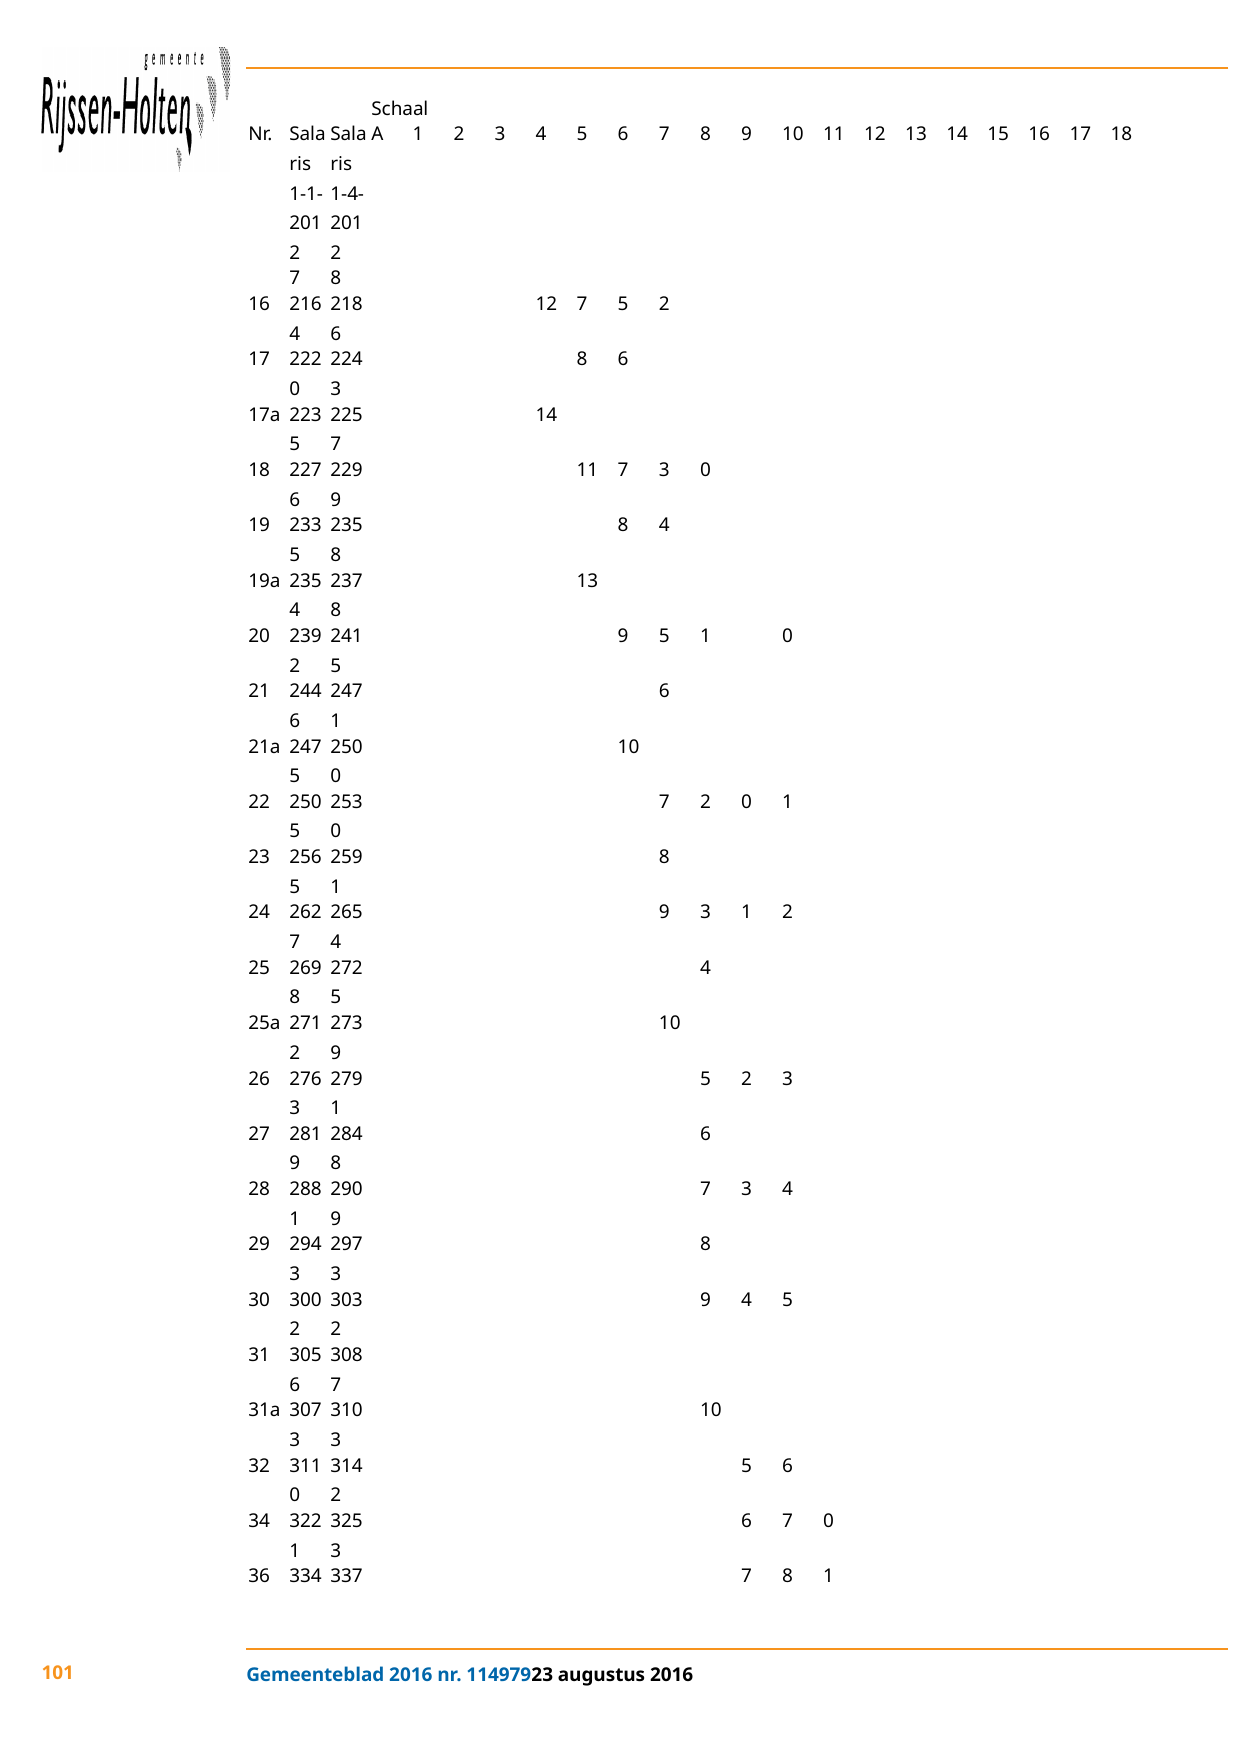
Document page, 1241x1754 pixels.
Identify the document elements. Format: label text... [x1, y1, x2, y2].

table_cell 4 [741, 1286, 782, 1341]
table_cell [905, 1231, 946, 1286]
table_header [330, 95, 371, 121]
table_cell 9 [659, 899, 700, 954]
table_cell [782, 844, 823, 899]
table_cell [1110, 1507, 1152, 1562]
table_cell [1028, 1397, 1069, 1452]
table_cell [453, 733, 494, 788]
table_cell [371, 512, 412, 567]
table_cell 24 [248, 899, 289, 954]
table_cell 32 [248, 1452, 289, 1507]
table_cell [741, 346, 782, 401]
table_cell 4 [659, 512, 700, 567]
table_cell [823, 899, 864, 954]
table_cell [618, 1065, 659, 1120]
table_cell [453, 1286, 494, 1341]
table_cell [535, 512, 576, 567]
table_cell [823, 1397, 864, 1452]
table_cell [494, 1563, 535, 1588]
table_cell [412, 733, 453, 788]
table_cell 26 [248, 1065, 289, 1120]
table_cell [1110, 954, 1152, 1009]
table_cell [535, 1120, 576, 1175]
table_cell [905, 678, 946, 733]
table_cell [1069, 567, 1110, 622]
table_cell [905, 1286, 946, 1341]
table_cell [1110, 1065, 1152, 1120]
table_cell 13 [905, 121, 946, 264]
table_cell [905, 1452, 946, 1507]
table_cell [946, 1231, 987, 1286]
table_cell [618, 265, 659, 290]
table_cell [1069, 954, 1110, 1009]
table_cell [946, 622, 987, 677]
table_cell [905, 1507, 946, 1562]
table_cell 4 [700, 954, 741, 1009]
table_cell [782, 346, 823, 401]
table_cell [576, 1286, 617, 1341]
table_cell [1110, 1563, 1152, 1588]
table_cell 2565 [289, 844, 330, 899]
table_cell [782, 265, 823, 290]
table_cell [618, 1452, 659, 1507]
table_cell [864, 1065, 905, 1120]
table_cell [453, 844, 494, 899]
table_cell [1028, 678, 1069, 733]
table_cell 10 [782, 121, 823, 264]
table_cell 2335 [289, 512, 330, 567]
table_cell 5 [782, 1286, 823, 1341]
table_cell [576, 733, 617, 788]
table_cell 2712 [289, 1009, 330, 1065]
table_cell [659, 1231, 700, 1286]
table_cell [412, 678, 453, 733]
table_cell 10 [659, 1009, 700, 1065]
table_cell [700, 678, 741, 733]
table_cell [659, 1507, 700, 1562]
table_cell 6 [782, 1452, 823, 1507]
table_cell [412, 456, 453, 512]
table_cell 5 [700, 1065, 741, 1120]
table_cell [371, 1120, 412, 1175]
table_cell [823, 265, 864, 290]
table_cell [1028, 954, 1069, 1009]
table_cell [1110, 1452, 1152, 1507]
table_cell [1069, 290, 1110, 346]
table_cell [700, 733, 741, 788]
table_cell [1069, 346, 1110, 401]
table_cell [618, 567, 659, 622]
table_cell [453, 1231, 494, 1286]
table_cell [494, 844, 535, 899]
table_cell 2725 [330, 954, 371, 1009]
table_cell [864, 1009, 905, 1065]
table_cell [453, 1341, 494, 1397]
table_cell [535, 844, 576, 899]
table_cell 34 [248, 1507, 289, 1562]
table_cell 2235 [289, 401, 330, 456]
table_cell [864, 1563, 905, 1588]
table_cell [1028, 1120, 1069, 1175]
table_cell [618, 1009, 659, 1065]
table_cell 18 [248, 456, 289, 512]
table_cell [1028, 1175, 1069, 1231]
table_cell [782, 567, 823, 622]
table_cell 19a [248, 567, 289, 622]
table_cell [946, 1341, 987, 1397]
table_cell [371, 1341, 412, 1397]
table_cell [371, 899, 412, 954]
table_cell [618, 788, 659, 843]
table_cell 7 [782, 1507, 823, 1562]
table_cell [659, 954, 700, 1009]
table_cell [700, 346, 741, 401]
table_cell 9 [741, 121, 782, 264]
table_cell [453, 788, 494, 843]
table_cell 17a [248, 401, 289, 456]
table_cell [371, 1507, 412, 1562]
table_cell [494, 733, 535, 788]
table_cell [946, 346, 987, 401]
table_cell [946, 1009, 987, 1065]
table_cell [1069, 1120, 1110, 1175]
table_cell [535, 678, 576, 733]
table_cell [494, 678, 535, 733]
table_cell 7 [289, 265, 330, 290]
table_cell [1069, 622, 1110, 677]
table_cell [782, 401, 823, 456]
table_cell [946, 1507, 987, 1562]
table_cell 7 [741, 1563, 782, 1588]
table_cell [782, 1120, 823, 1175]
table_cell [823, 1286, 864, 1341]
table_cell [823, 1065, 864, 1120]
table_cell [576, 678, 617, 733]
table_cell [987, 899, 1028, 954]
table_cell [494, 1065, 535, 1120]
table_cell [412, 1120, 453, 1175]
table_cell [535, 1563, 576, 1588]
table_cell [700, 401, 741, 456]
table_cell [494, 1231, 535, 1286]
table_cell Salaris 1-1-2012 [289, 121, 330, 264]
table_cell [371, 567, 412, 622]
table_cell [987, 1175, 1028, 1231]
table_cell 2299 [330, 456, 371, 512]
table_cell [618, 1231, 659, 1286]
table_cell [494, 1009, 535, 1065]
table_cell 5 [576, 121, 617, 264]
table_cell 2791 [330, 1065, 371, 1120]
table_cell [1110, 1397, 1152, 1452]
table_cell [576, 844, 617, 899]
table_cell [782, 954, 823, 1009]
table_cell [1110, 1231, 1152, 1286]
table_cell [1069, 1065, 1110, 1120]
table_cell [700, 1341, 741, 1397]
table_cell [576, 1120, 617, 1175]
table_cell 2698 [289, 954, 330, 1009]
table_cell [905, 899, 946, 954]
table_cell [576, 1175, 617, 1231]
table_cell [618, 401, 659, 456]
table_cell [823, 346, 864, 401]
table_cell [905, 567, 946, 622]
table_cell [412, 1563, 453, 1588]
table_cell 3103 [330, 1397, 371, 1452]
table_cell 25a [248, 1009, 289, 1065]
table_cell [494, 954, 535, 1009]
table_cell [700, 1563, 741, 1588]
table_cell [412, 788, 453, 843]
table_cell 1 [412, 121, 453, 264]
table_cell [905, 1341, 946, 1397]
table_cell 2 [741, 1065, 782, 1120]
table_cell [576, 1065, 617, 1120]
table_cell [946, 1065, 987, 1120]
table_cell [371, 346, 412, 401]
table_cell [535, 456, 576, 512]
table_cell [905, 1065, 946, 1120]
table_cell [412, 1507, 453, 1562]
table_cell 7 [700, 1175, 741, 1231]
table_cell [864, 899, 905, 954]
table_cell [1028, 844, 1069, 899]
table_cell 1 [700, 622, 741, 677]
table_cell [905, 401, 946, 456]
table_cell [1069, 1397, 1110, 1452]
table_cell 6 [618, 121, 659, 264]
table_cell 3032 [330, 1286, 371, 1341]
table_cell [453, 456, 494, 512]
table_cell 337 [330, 1563, 371, 1588]
table_cell [987, 1231, 1028, 1286]
table_cell [905, 512, 946, 567]
table_cell [864, 1120, 905, 1175]
table_cell [864, 265, 905, 290]
table_cell 13 [576, 567, 617, 622]
table_cell [453, 1397, 494, 1452]
table_cell 7 [576, 290, 617, 346]
table_cell [659, 1120, 700, 1175]
table_cell [1069, 1452, 1110, 1507]
table_cell 8 [330, 265, 371, 290]
table_cell [823, 1120, 864, 1175]
table_cell [659, 346, 700, 401]
table_cell [494, 456, 535, 512]
table_cell 3253 [330, 1507, 371, 1562]
table_cell [371, 733, 412, 788]
table_cell [1110, 512, 1152, 567]
table_cell [371, 1397, 412, 1452]
table_cell [864, 1341, 905, 1397]
table_cell 1 [782, 788, 823, 843]
table_cell [412, 1065, 453, 1120]
table_cell 3056 [289, 1341, 330, 1397]
table_cell 2881 [289, 1175, 330, 1231]
table_cell [864, 954, 905, 1009]
table_cell [987, 622, 1028, 677]
table_cell [1069, 844, 1110, 899]
table_cell 17 [248, 346, 289, 401]
table_cell 2819 [289, 1120, 330, 1175]
table_cell [823, 678, 864, 733]
table_cell [864, 1397, 905, 1452]
table_cell [618, 844, 659, 899]
table_cell [371, 456, 412, 512]
table_cell [535, 899, 576, 954]
table_cell [1110, 1175, 1152, 1231]
table_cell [987, 567, 1028, 622]
table_cell [864, 1231, 905, 1286]
table_cell [700, 1507, 741, 1562]
table_cell 28 [248, 1175, 289, 1231]
table_cell [412, 1397, 453, 1452]
table_cell [1028, 401, 1069, 456]
table_cell [1110, 265, 1152, 290]
table_cell 19 [248, 512, 289, 567]
table_cell [782, 1009, 823, 1065]
table_cell 17 [1069, 121, 1110, 264]
table_cell [946, 1397, 987, 1452]
table_cell 0 [700, 456, 741, 512]
table_cell [494, 622, 535, 677]
table_cell [987, 733, 1028, 788]
table_cell [1110, 401, 1152, 456]
table_cell [864, 622, 905, 677]
table_cell [659, 1563, 700, 1588]
table_cell 2243 [330, 346, 371, 401]
table_cell [659, 1175, 700, 1231]
table_cell 7 [659, 121, 700, 264]
table_header [289, 95, 330, 121]
table_cell 16 [248, 290, 289, 346]
table_cell [494, 1286, 535, 1341]
table_cell [453, 1507, 494, 1562]
table_cell [494, 788, 535, 843]
table_cell [864, 733, 905, 788]
table_cell 12 [535, 290, 576, 346]
table_cell 21a [248, 733, 289, 788]
table_cell [1028, 1009, 1069, 1065]
table_cell 2164 [289, 290, 330, 346]
table_cell 21 [248, 678, 289, 733]
table_cell [987, 1452, 1028, 1507]
table_cell 2415 [330, 622, 371, 677]
table_cell [494, 265, 535, 290]
table_cell [535, 954, 576, 1009]
table_cell [1069, 899, 1110, 954]
table_cell [659, 567, 700, 622]
table_cell 2358 [330, 512, 371, 567]
table_cell [1028, 1231, 1069, 1286]
table_cell [535, 788, 576, 843]
table_cell [987, 788, 1028, 843]
table_cell [1069, 1231, 1110, 1286]
table_cell [1110, 622, 1152, 677]
table_cell [700, 1009, 741, 1065]
table_cell 2591 [330, 844, 371, 899]
table_cell [576, 788, 617, 843]
table_cell [576, 1009, 617, 1065]
table_cell [453, 1175, 494, 1231]
table_cell [741, 622, 782, 677]
table_cell 12 [864, 121, 905, 264]
table_cell 0 [782, 622, 823, 677]
table_cell [700, 567, 741, 622]
table_cell [987, 844, 1028, 899]
table_cell 10 [618, 733, 659, 788]
table_cell [1028, 512, 1069, 567]
table_cell 20 [248, 622, 289, 677]
table_cell [618, 1397, 659, 1452]
table_cell 6 [741, 1507, 782, 1562]
table_header Schaal [371, 95, 1152, 121]
table_cell [535, 1397, 576, 1452]
table_cell 27 [248, 1120, 289, 1175]
table_cell [700, 265, 741, 290]
table_cell 2392 [289, 622, 330, 677]
table_cell [905, 844, 946, 899]
table_cell [823, 290, 864, 346]
table_cell [987, 1341, 1028, 1397]
table_cell 0 [823, 1507, 864, 1562]
table_cell 3 [494, 121, 535, 264]
table_cell [700, 844, 741, 899]
table_cell [494, 512, 535, 567]
table_cell 8 [618, 512, 659, 567]
table_cell [1110, 733, 1152, 788]
table_cell 25 [248, 954, 289, 1009]
table_cell [1110, 1286, 1152, 1341]
table_cell 22 [248, 788, 289, 843]
table_cell [1110, 788, 1152, 843]
table_cell 2 [700, 788, 741, 843]
table_cell [1069, 512, 1110, 567]
table_cell 4 [535, 121, 576, 264]
table_cell [371, 1175, 412, 1231]
table_cell [1028, 456, 1069, 512]
table_cell [618, 1120, 659, 1175]
table_cell [905, 456, 946, 512]
table_cell [453, 1065, 494, 1120]
table_cell [905, 265, 946, 290]
table_cell [1110, 1341, 1152, 1397]
table_cell [1110, 844, 1152, 899]
table_cell 29 [248, 1231, 289, 1286]
table_cell [412, 265, 453, 290]
table_cell [987, 1120, 1028, 1175]
table_cell [576, 1231, 617, 1286]
table_cell [1028, 1065, 1069, 1120]
table_cell [453, 512, 494, 567]
table_cell 31a [248, 1397, 289, 1452]
table_cell [905, 1563, 946, 1588]
table_cell 2505 [289, 788, 330, 843]
table_cell [905, 1009, 946, 1065]
table_cell 2257 [330, 401, 371, 456]
table_cell [946, 1120, 987, 1175]
table_cell [1028, 1507, 1069, 1562]
table_cell [987, 1009, 1028, 1065]
table_cell [453, 401, 494, 456]
table_cell [987, 1563, 1028, 1588]
table_cell [823, 1452, 864, 1507]
table_cell [1069, 1175, 1110, 1231]
table_cell [905, 622, 946, 677]
table_cell [535, 1341, 576, 1397]
table_cell [823, 1231, 864, 1286]
table_cell [1110, 899, 1152, 954]
table_cell [946, 456, 987, 512]
table_cell [1069, 678, 1110, 733]
table_cell [453, 567, 494, 622]
table_cell [1028, 290, 1069, 346]
table_cell [453, 346, 494, 401]
table_cell [535, 265, 576, 290]
table_cell [1069, 1507, 1110, 1562]
table_cell [576, 622, 617, 677]
table_cell [864, 456, 905, 512]
table_cell [412, 1175, 453, 1231]
table_cell [535, 1286, 576, 1341]
table_cell [371, 788, 412, 843]
table_cell [823, 1341, 864, 1397]
table_cell [946, 265, 987, 290]
table_cell [946, 733, 987, 788]
table_cell [741, 954, 782, 1009]
table_cell [741, 290, 782, 346]
table_cell 3221 [289, 1507, 330, 1562]
table_cell [1069, 265, 1110, 290]
table_cell [494, 1452, 535, 1507]
table_cell [535, 1009, 576, 1065]
table_cell [576, 512, 617, 567]
table_cell [864, 290, 905, 346]
table_cell [1069, 1009, 1110, 1065]
table_cell [864, 1175, 905, 1231]
table_cell [864, 567, 905, 622]
table_cell [1069, 1341, 1110, 1397]
table_cell 2848 [330, 1120, 371, 1175]
table_cell 3002 [289, 1286, 330, 1341]
table_cell 3087 [330, 1341, 371, 1397]
table_cell [371, 1563, 412, 1588]
table_cell [371, 678, 412, 733]
table_cell [618, 954, 659, 1009]
table_cell [946, 1452, 987, 1507]
table_cell [618, 899, 659, 954]
table_cell 8 [700, 121, 741, 264]
table_cell [782, 678, 823, 733]
table_cell 7 [618, 456, 659, 512]
table_cell [453, 954, 494, 1009]
table_cell [741, 1231, 782, 1286]
table_cell [1069, 788, 1110, 843]
table_cell 9 [618, 622, 659, 677]
table_cell [987, 1065, 1028, 1120]
table_cell [741, 265, 782, 290]
table_cell [618, 1341, 659, 1397]
table_cell [741, 844, 782, 899]
table_cell 18 [1110, 121, 1152, 264]
table_cell [371, 954, 412, 1009]
table_cell [535, 733, 576, 788]
table_cell 2627 [289, 899, 330, 954]
table_cell [412, 1231, 453, 1286]
table_cell [700, 512, 741, 567]
table_cell [1110, 346, 1152, 401]
table_cell [1028, 1563, 1069, 1588]
table_cell 0 [741, 788, 782, 843]
table_cell [453, 265, 494, 290]
table_cell 14 [946, 121, 987, 264]
table_cell [700, 1452, 741, 1507]
table_cell 10 [700, 1397, 741, 1452]
table_cell [659, 401, 700, 456]
table_cell [741, 512, 782, 567]
table_cell [535, 1452, 576, 1507]
table_cell [453, 622, 494, 677]
table_cell 2500 [330, 733, 371, 788]
table_cell [494, 1120, 535, 1175]
table_cell [782, 1397, 823, 1452]
table_cell 2475 [289, 733, 330, 788]
table_cell [576, 1341, 617, 1397]
table_cell [864, 512, 905, 567]
table_cell [1028, 265, 1069, 290]
table_cell 7 [659, 788, 700, 843]
table_cell [864, 1452, 905, 1507]
table_cell 6 [618, 346, 659, 401]
table_cell [618, 1507, 659, 1562]
table_cell [823, 788, 864, 843]
table_cell [412, 512, 453, 567]
table_cell [494, 899, 535, 954]
table_cell 2276 [289, 456, 330, 512]
table_cell [782, 456, 823, 512]
table_cell [946, 401, 987, 456]
table_cell [576, 1452, 617, 1507]
table_cell [576, 265, 617, 290]
table_cell [864, 346, 905, 401]
table_cell [700, 290, 741, 346]
table_cell [1069, 1563, 1110, 1588]
table_cell [412, 1286, 453, 1341]
table_cell 2 [659, 290, 700, 346]
table_cell [576, 954, 617, 1009]
table_cell [864, 844, 905, 899]
table_cell [905, 290, 946, 346]
table_cell [412, 622, 453, 677]
table_cell [412, 567, 453, 622]
table_cell [659, 1397, 700, 1452]
table_cell [1110, 456, 1152, 512]
table_cell Salaris 1-4-2012 [330, 121, 371, 264]
table_cell [412, 899, 453, 954]
table_cell 2186 [330, 290, 371, 346]
table_cell [576, 899, 617, 954]
table_cell 3142 [330, 1452, 371, 1507]
table_cell [946, 1175, 987, 1231]
table_cell [741, 1009, 782, 1065]
table_cell 4 [782, 1175, 823, 1231]
table_cell [494, 346, 535, 401]
table_cell [1028, 733, 1069, 788]
table_cell [987, 265, 1028, 290]
table_cell [494, 1397, 535, 1452]
table_cell [535, 346, 576, 401]
table_cell [946, 567, 987, 622]
table_cell [741, 733, 782, 788]
table_cell [987, 290, 1028, 346]
table_cell [741, 567, 782, 622]
table_cell [987, 1286, 1028, 1341]
table_cell [371, 844, 412, 899]
table_cell [823, 401, 864, 456]
table_cell [987, 346, 1028, 401]
table_cell [823, 622, 864, 677]
table_cell [1028, 1452, 1069, 1507]
table_cell [659, 1341, 700, 1397]
table_cell 11 [823, 121, 864, 264]
table_cell 2943 [289, 1231, 330, 1286]
table_cell [1069, 401, 1110, 456]
table_cell [576, 1507, 617, 1562]
table_cell 5 [618, 290, 659, 346]
table_cell [782, 1231, 823, 1286]
table_cell [905, 788, 946, 843]
table_cell [494, 567, 535, 622]
table_cell [946, 290, 987, 346]
table_cell [494, 1175, 535, 1231]
table_cell [453, 1120, 494, 1175]
table_cell 1 [741, 899, 782, 954]
table_cell [412, 1009, 453, 1065]
table_cell [987, 512, 1028, 567]
table_cell 15 [987, 121, 1028, 264]
table_cell [782, 512, 823, 567]
table_cell [905, 733, 946, 788]
table_cell 11 [576, 456, 617, 512]
table_cell A [371, 121, 412, 264]
table_cell 2654 [330, 899, 371, 954]
table_cell [1110, 567, 1152, 622]
table_cell 8 [576, 346, 617, 401]
table_cell [535, 1175, 576, 1231]
table_cell [1028, 899, 1069, 954]
table_cell [618, 1175, 659, 1231]
table_cell [946, 1286, 987, 1341]
table_cell [987, 456, 1028, 512]
table_cell [1069, 456, 1110, 512]
table_cell [782, 290, 823, 346]
table_cell [823, 954, 864, 1009]
table_cell [741, 1341, 782, 1397]
table_cell [371, 1065, 412, 1120]
table_cell [248, 265, 289, 290]
table_cell [823, 733, 864, 788]
table_cell [782, 733, 823, 788]
table_cell [741, 401, 782, 456]
table_cell [1028, 1341, 1069, 1397]
table_cell [1069, 1286, 1110, 1341]
table_cell [535, 1231, 576, 1286]
table_cell 334 [289, 1563, 330, 1588]
table_cell [371, 1009, 412, 1065]
table_cell 31 [248, 1341, 289, 1397]
table_cell [453, 899, 494, 954]
table_cell [905, 1120, 946, 1175]
picture [41, 47, 231, 172]
table_cell 8 [700, 1231, 741, 1286]
table_cell [535, 567, 576, 622]
table_cell [576, 1397, 617, 1452]
table_cell [864, 788, 905, 843]
table_cell 2378 [330, 567, 371, 622]
table_cell [905, 1175, 946, 1231]
table_cell [1028, 622, 1069, 677]
table_cell 3 [659, 456, 700, 512]
table_cell 3110 [289, 1452, 330, 1507]
table_cell [864, 401, 905, 456]
table_cell 8 [659, 844, 700, 899]
table_cell 3 [782, 1065, 823, 1120]
table_cell [535, 1065, 576, 1120]
table_cell [741, 678, 782, 733]
table_cell [659, 1065, 700, 1120]
table_cell [412, 844, 453, 899]
table_cell [823, 512, 864, 567]
table_cell 2739 [330, 1009, 371, 1065]
table_cell 5 [741, 1452, 782, 1507]
table_cell [905, 346, 946, 401]
table_cell 2354 [289, 567, 330, 622]
table_cell [371, 401, 412, 456]
table_cell [494, 290, 535, 346]
table_cell [659, 733, 700, 788]
table_cell [987, 954, 1028, 1009]
table_cell [823, 1175, 864, 1231]
table_cell [782, 1341, 823, 1397]
table_cell 16 [1028, 121, 1069, 264]
table_cell [371, 622, 412, 677]
table_cell [905, 1397, 946, 1452]
table_cell 6 [659, 678, 700, 733]
table_cell 2446 [289, 678, 330, 733]
table_cell [864, 1286, 905, 1341]
table_cell [494, 1341, 535, 1397]
table_cell [412, 401, 453, 456]
table_cell [946, 954, 987, 1009]
table_cell [905, 954, 946, 1009]
table_cell [946, 844, 987, 899]
table_cell [576, 401, 617, 456]
table_cell [371, 265, 412, 290]
table_cell 3073 [289, 1397, 330, 1452]
table_cell 2530 [330, 788, 371, 843]
table_cell 1 [823, 1563, 864, 1588]
table_cell [1110, 678, 1152, 733]
table_cell [823, 844, 864, 899]
table_cell [371, 1286, 412, 1341]
table_cell [371, 1231, 412, 1286]
table_cell [371, 290, 412, 346]
table_cell [618, 1563, 659, 1588]
table_cell 36 [248, 1563, 289, 1588]
table_cell [1110, 1120, 1152, 1175]
table_cell [618, 678, 659, 733]
table_cell [453, 678, 494, 733]
table_cell [864, 678, 905, 733]
table_cell [946, 899, 987, 954]
table_cell [987, 1397, 1028, 1452]
table_cell 14 [535, 401, 576, 456]
table_cell [1110, 1009, 1152, 1065]
table_cell [823, 456, 864, 512]
table_cell 2 [782, 899, 823, 954]
table_cell [371, 1452, 412, 1507]
table_cell [987, 1507, 1028, 1562]
table_cell [864, 1507, 905, 1562]
table_cell [659, 265, 700, 290]
table_cell [946, 512, 987, 567]
table_cell [1028, 1286, 1069, 1341]
table_cell [1028, 346, 1069, 401]
table_cell 30 [248, 1286, 289, 1341]
table_cell 2973 [330, 1231, 371, 1286]
table_cell [1028, 567, 1069, 622]
table_cell [453, 1563, 494, 1588]
table_cell [576, 1563, 617, 1588]
table_cell [453, 1452, 494, 1507]
table_cell [659, 1452, 700, 1507]
table_cell [1028, 788, 1069, 843]
table_cell [946, 788, 987, 843]
table_cell [412, 954, 453, 1009]
table_cell 8 [782, 1563, 823, 1588]
table_cell 9 [700, 1286, 741, 1341]
table_cell [412, 1341, 453, 1397]
table_cell [987, 401, 1028, 456]
table_cell [535, 622, 576, 677]
table_cell 3 [700, 899, 741, 954]
table_cell [1110, 290, 1152, 346]
table_cell Nr. [248, 121, 289, 264]
table_cell [412, 290, 453, 346]
table_cell [412, 1452, 453, 1507]
table_cell [535, 1507, 576, 1562]
table_cell [453, 290, 494, 346]
table_cell 6 [700, 1120, 741, 1175]
table_cell [618, 1286, 659, 1341]
table_cell [1069, 733, 1110, 788]
table_cell [946, 1563, 987, 1588]
table_cell [659, 1286, 700, 1341]
table_cell [987, 678, 1028, 733]
table_cell 2763 [289, 1065, 330, 1120]
table_cell 2471 [330, 678, 371, 733]
table_cell [494, 401, 535, 456]
table_cell [741, 456, 782, 512]
table_cell 5 [659, 622, 700, 677]
table_cell [412, 346, 453, 401]
table_cell [741, 1397, 782, 1452]
table_cell 23 [248, 844, 289, 899]
table_cell 2220 [289, 346, 330, 401]
table_cell [741, 1120, 782, 1175]
table_cell [823, 567, 864, 622]
table_cell 2 [453, 121, 494, 264]
table_cell [823, 1009, 864, 1065]
table_cell 2909 [330, 1175, 371, 1231]
table_cell [946, 678, 987, 733]
table_cell [453, 1009, 494, 1065]
table_cell 3 [741, 1175, 782, 1231]
table_header [248, 95, 289, 121]
table_cell [494, 1507, 535, 1562]
